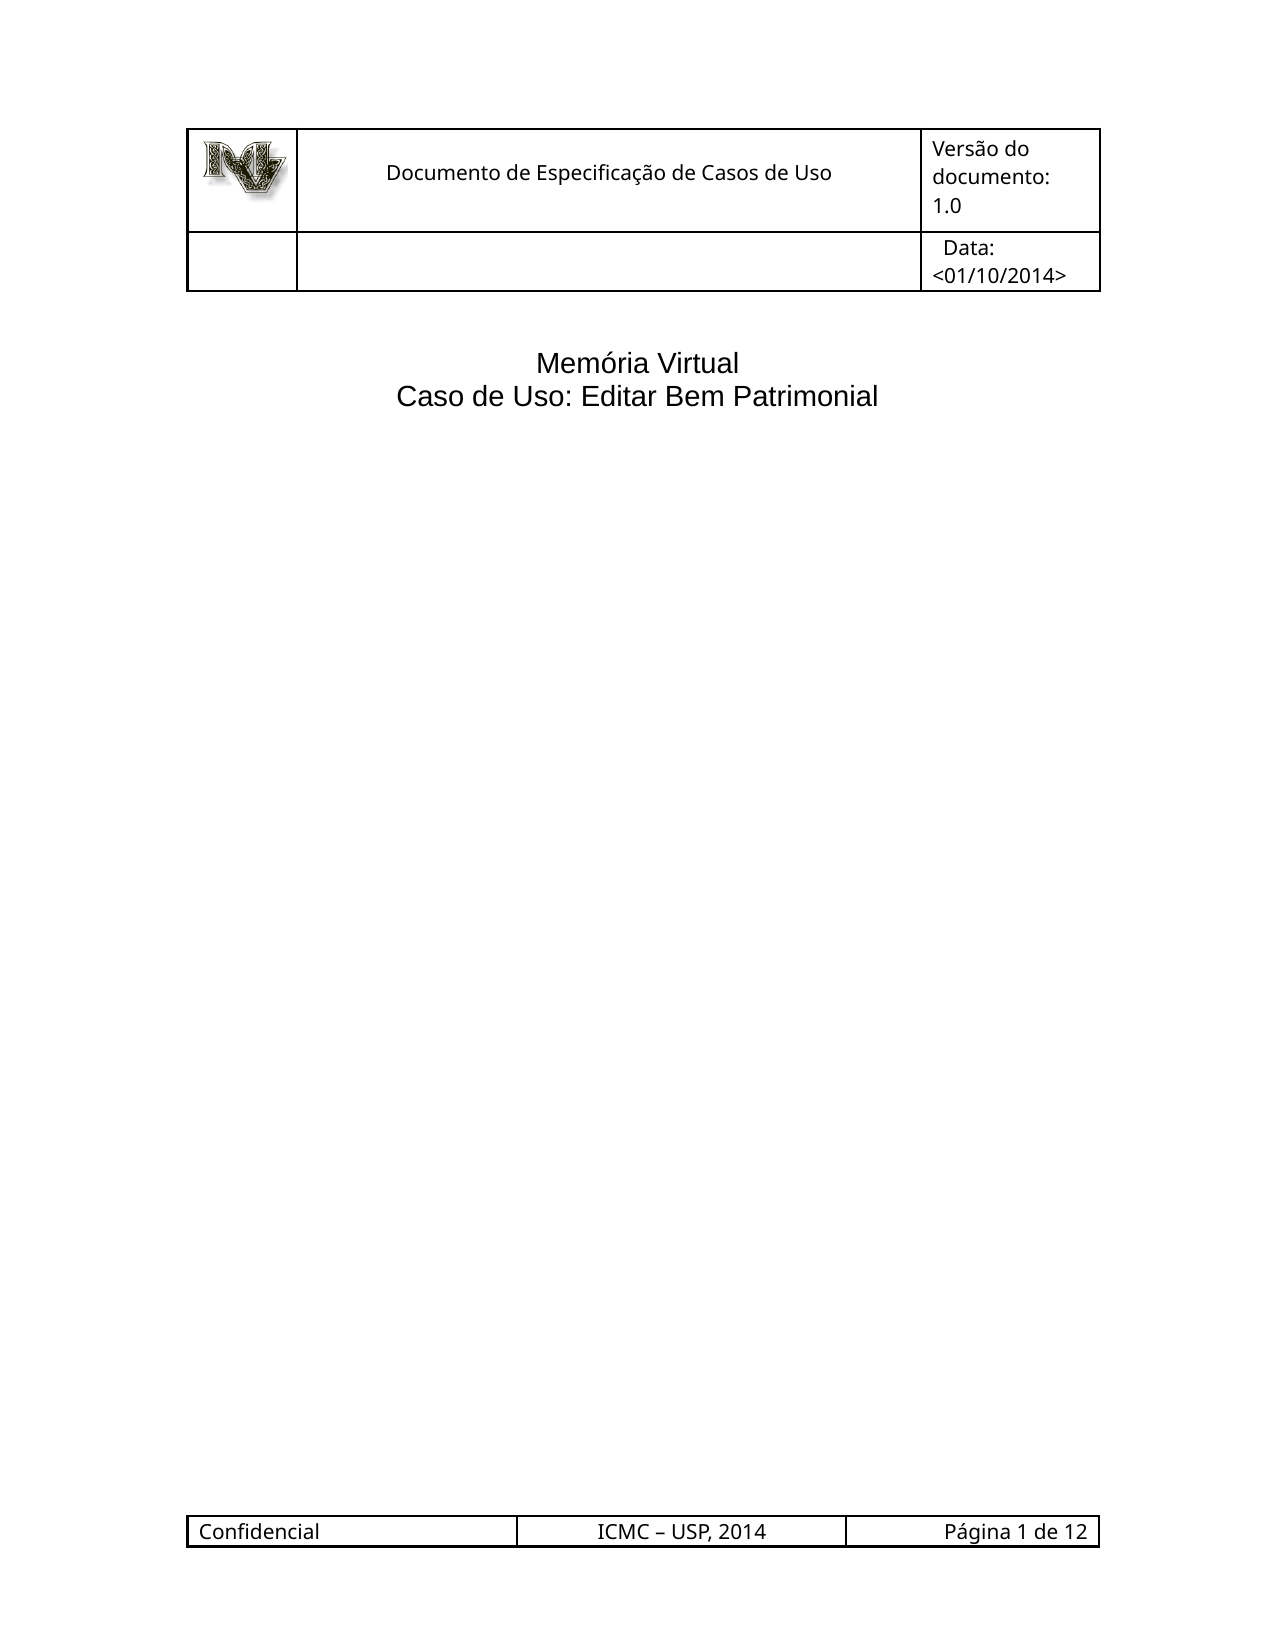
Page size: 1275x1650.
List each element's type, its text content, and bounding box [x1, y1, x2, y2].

text Memória Virtual Caso de Uso: Editar Bem Patrimonial [187, 346, 1087, 413]
